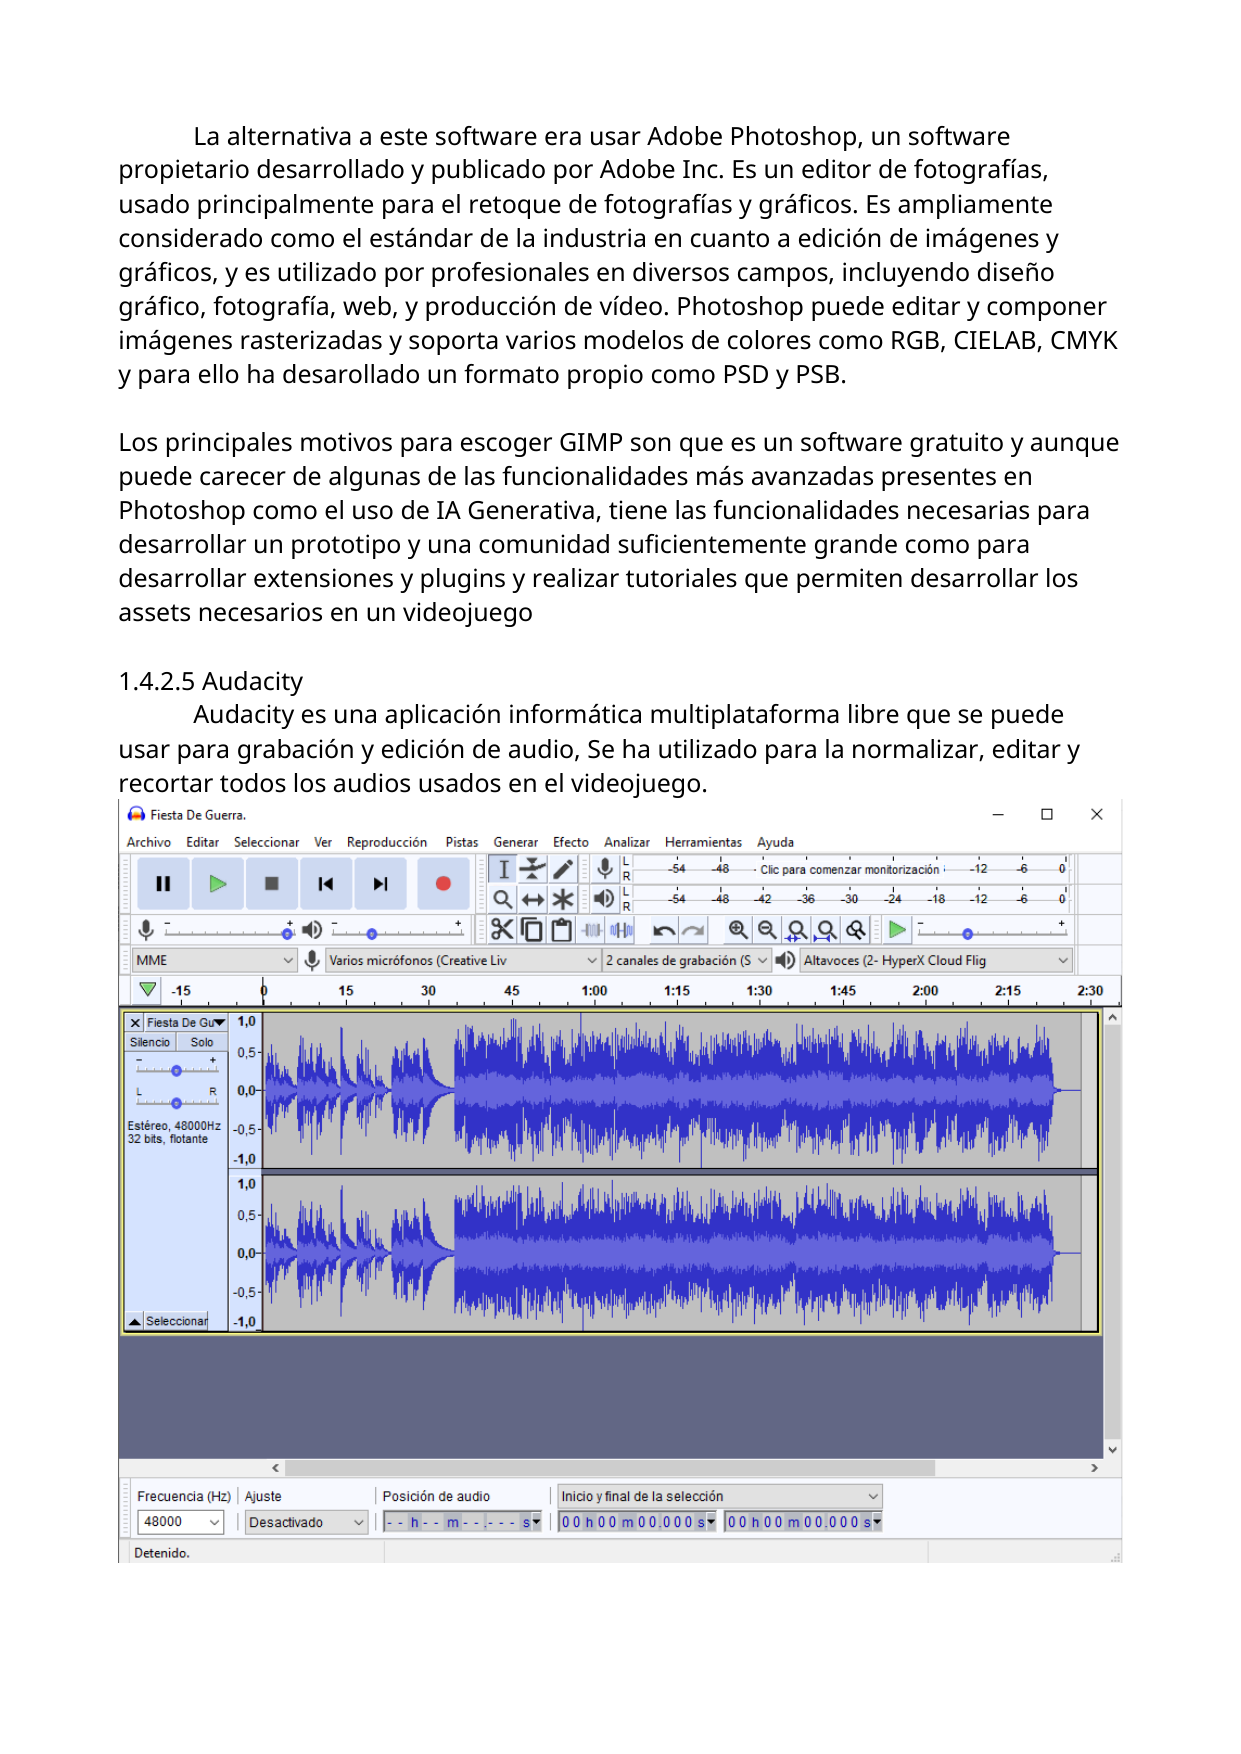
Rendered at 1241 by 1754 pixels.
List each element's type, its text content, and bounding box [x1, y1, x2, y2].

text La alternativa a este software era usar Adobe Photoshop, un software propietario desarrollado y publicado por Adobe Inc. Es un editor de fotografías, usado principalmente para el retoque de fotografías y gráficos. Es ampliamente considerado como el estándar de la industria en cuanto a edición de imágenes y gráficos, y es utilizado por profesionales en diversos campos, incluyendo diseño gráfico, fotografía, web, y producción de vídeo. Photoshop puede editar y componer imágenes rasterizadas y soporta varios modelos de colores como RGB, CIELAB, CMYK y para ello ha desarollado un formato propio como PSD y PSB. [118, 118, 1122, 391]
text Audacity es una aplicación informática multiplataforma libre que se puede usar para grabación y edición de audio, Se ha utilizado para la normalizar, editar y recortar todos los audios usados en el videojuego. [118, 697, 1122, 799]
text Los principales motivos para escoger GIMP son que es un software gratuito y aunque puede carecer de algunas de las funcionalidades más avanzadas presentes en Photoshop como el uso de IA Generativa, tiene las funcionalidades necesarias para desarrollar un prototipo y una comunidad suficientemente grande como para desarrollar extensiones y plugins y realizar tutoriales que permiten desarrollar los assets necesarios en un videojuego [118, 425, 1122, 629]
text 1.4.2.5 Audacity [118, 663, 1122, 697]
picture [118, 799, 1123, 1563]
